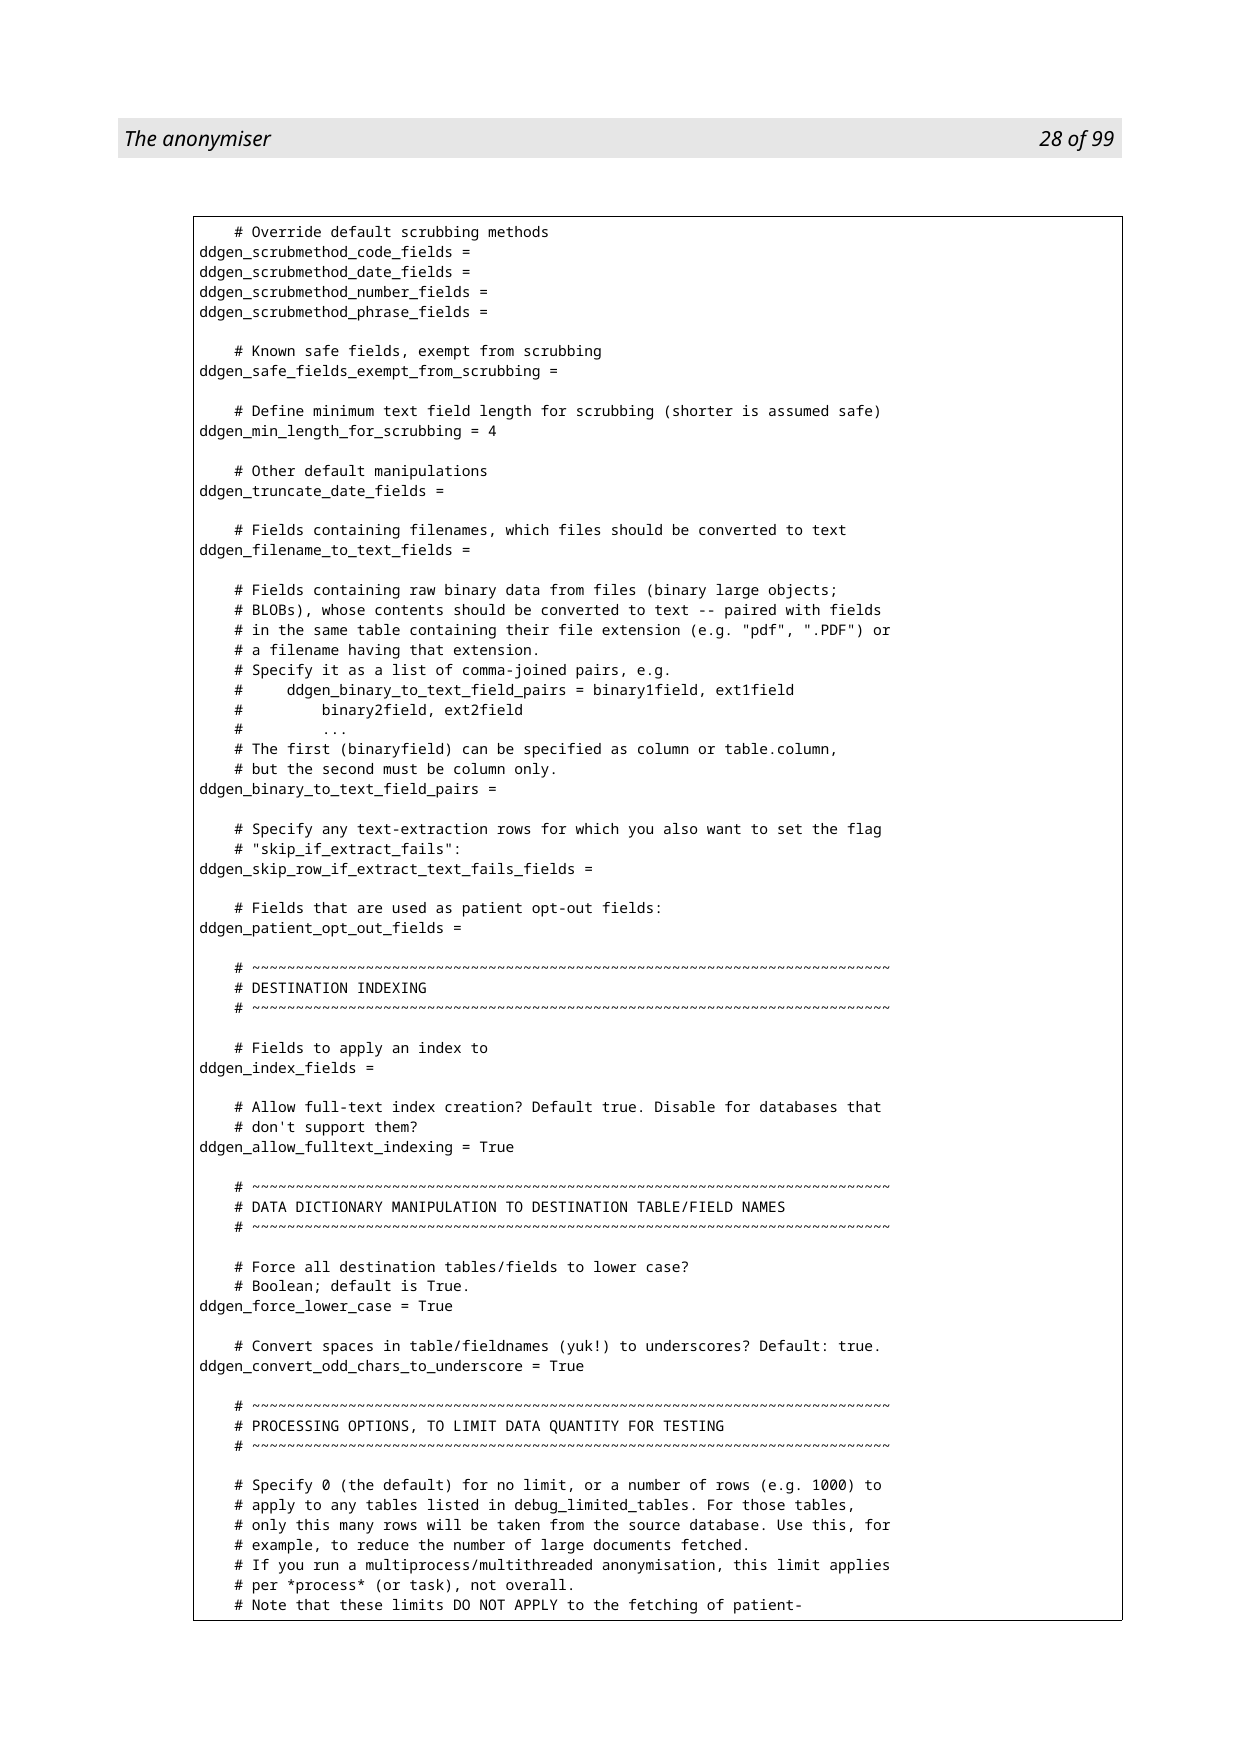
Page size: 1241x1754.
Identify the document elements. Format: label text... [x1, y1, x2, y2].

table_header # Override default scrubbing methods ddgen_scrubmethod_code_fields = ddgen_scrubmethod_date_fields = ddgen_scrubmethod_number_fields = ddgen_scrubmethod_phrase_fields = # Known safe fields, exempt from scrubbing ddgen_safe_fields_exempt_from_scrubbing = # Define minimum text field length for scrubbing (shorter is assumed safe) ddgen_min_length_for_scrubbing = 4 # Other default manipulations ddgen_truncate_date_fields = # Fields containing filenames, which files should be converted to text ddgen_filename_to_text_fields = # Fields containing raw binary data from files (binary large objects; # BLOBs), whose contents should be converted to text -- paired with fields # in the same table containing their file extension (e.g. "pdf", ".PDF") or # a filename having that extension. # Specify it as a list of comma-joined pairs, e.g. # ddgen_binary_to_text_field_pairs = binary1field, ext1field # binary2field, ext2field # ... # The first (binaryfield) can be specified as column or table.column, # but the second must be column only. ddgen_binary_to_text_field_pairs = # Specify any text-extraction rows for which you also want to set the flag # "skip_if_extract_fails": ddgen_skip_row_if_extract_text_fails_fields = # Fields that are used as patient opt-out fields: ddgen_patient_opt_out_fields = # ~~~~~~~~~~~~~~~~~~~~~~~~~~~~~~~~~~~~~~~~~~~~~~~~~~~~~~~~~~~~~~~~~~~~~~~~~ # DESTINATION INDEXING # ~~~~~~~~~~~~~~~~~~~~~~~~~~~~~~~~~~~~~~~~~~~~~~~~~~~~~~~~~~~~~~~~~~~~~~~~~ # Fields to apply an index to ddgen_index_fields = # Allow full-text index creation? Default true. Disable for databases that # don't support them? ddgen_allow_fulltext_indexing = True # ~~~~~~~~~~~~~~~~~~~~~~~~~~~~~~~~~~~~~~~~~~~~~~~~~~~~~~~~~~~~~~~~~~~~~~~~~ # DATA DICTIONARY MANIPULATION TO DESTINATION TABLE/FIELD NAMES # ~~~~~~~~~~~~~~~~~~~~~~~~~~~~~~~~~~~~~~~~~~~~~~~~~~~~~~~~~~~~~~~~~~~~~~~~~ # Force all destination tables/fields to lower case? # Boolean; default is True. ddgen_force_lower_case = True # Convert spaces in table/fieldnames (yuk!) to underscores? Default: true. ddgen_convert_odd_chars_to_underscore = True # ~~~~~~~~~~~~~~~~~~~~~~~~~~~~~~~~~~~~~~~~~~~~~~~~~~~~~~~~~~~~~~~~~~~~~~~~~ # PROCESSING OPTIONS, TO LIMIT DATA QUANTITY FOR TESTING # ~~~~~~~~~~~~~~~~~~~~~~~~~~~~~~~~~~~~~~~~~~~~~~~~~~~~~~~~~~~~~~~~~~~~~~~~~ # Specify 0 (the default) for no limit, or a number of rows (e.g. 1000) to # apply to any tables listed in debug_limited_tables. For those tables, # only this many rows will be taken from the source database. Use this, for # example, to reduce the number of large documents fetched. # If you run a multiprocess/multithreaded anonymisation, this limit applies # per *process* (or task), not overall. # Note that these limits DO NOT APPLY to the fetching of patient- [194, 217, 1122, 1620]
